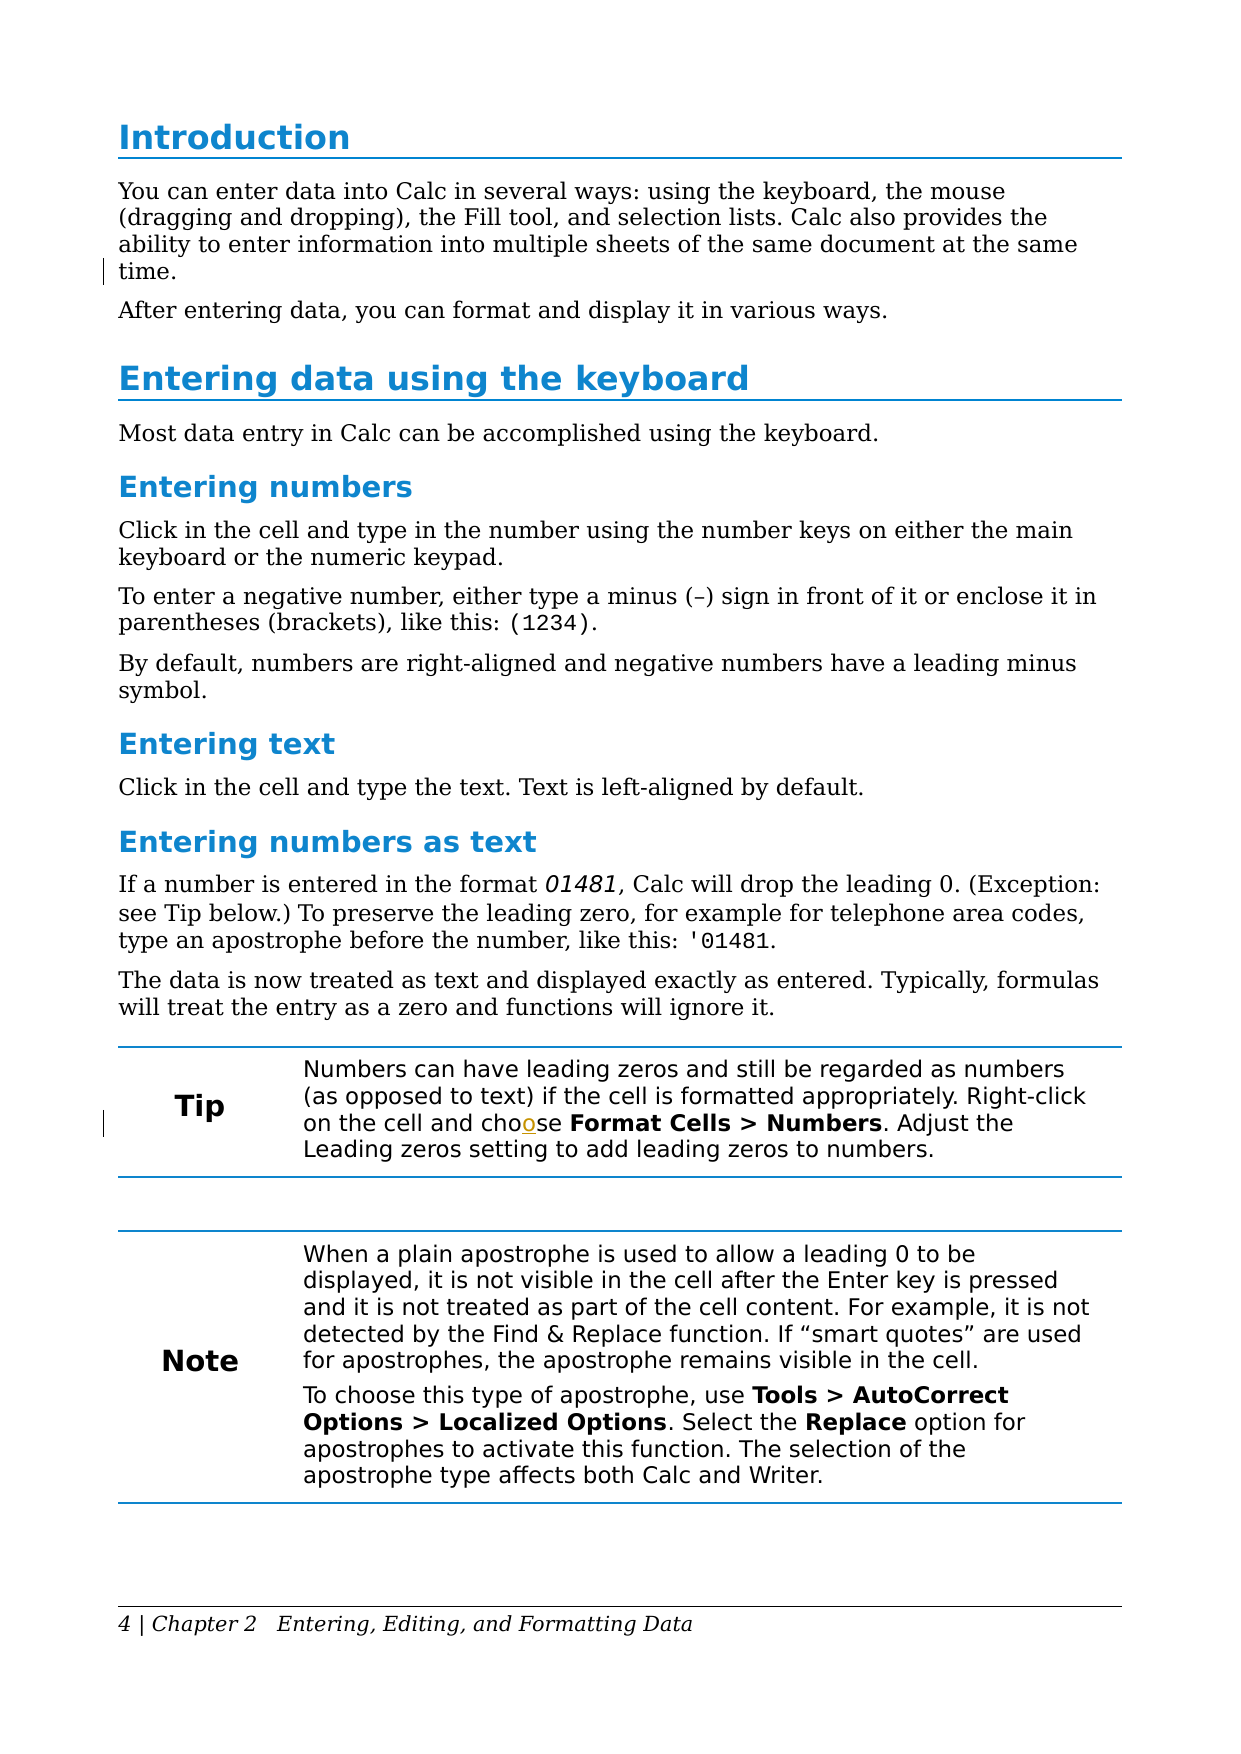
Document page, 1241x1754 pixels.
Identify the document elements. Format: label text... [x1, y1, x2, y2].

text Most data entry in Calc can be accomplished using the keyboard. [118, 420, 1122, 446]
subtitle Entering numbers [118, 471, 1122, 504]
text To enter a negative number, either type a minus (–) sign in front of it or enclose it in parentheses (brackets), like this: (1234). [118, 583, 1122, 638]
table_header Note [118, 1232, 281, 1502]
subtitle Entering text [118, 728, 1122, 762]
subtitle Entering data using the keyboard [118, 360, 1122, 399]
table_header Numbers can have leading zeros and still be regarded as numbers (as opposed to text) if the cell is formatted appropriately. Right-click on the cell and choose Format Cells > Numbers. Adjust the Leading zeros setting to add leading zeros to numbers. [281, 1048, 1122, 1176]
subtitle Entering numbers as text [118, 825, 1122, 859]
table_header Tip [118, 1048, 281, 1176]
text After entering data, you can format and display it in various ways. [118, 297, 1122, 324]
text The data is now treated as text and displayed exactly as entered. Typically, formulas will treat the entry as a zero and functions will ignore it. [118, 967, 1122, 1021]
text You can enter data into Calc in several ways: using the keyboard, the mouse (dragging and dropping), the Fill tool, and selection lists. Calc also provides the ability to enter information into multiple sheets of the same document at the same time. [118, 178, 1122, 284]
text Click in the cell and type the text. Text is left-aligned by default. [118, 774, 1122, 801]
text Click in the cell and type in the number using the number keys on either the main keyboard or the numeric keypad. [118, 517, 1122, 570]
subtitle Introduction [118, 118, 1122, 157]
table_header When a plain apostrophe is used to allow a leading 0 to be displayed, it is not visible in the cell after the Enter key is pressed and it is not treated as part of the cell content. For example, it is not detected by the Find & Replace function. If “smart quotes” are used for apostrophes, the apostrophe remains visible in the cell. To choose this type of apostrophe, use Tools > AutoCorrect Options > Localized Options. Select the Replace option for apostrophes to activate this function. The selection of the apostrophe type affects both Calc and Writer. [281, 1232, 1122, 1502]
text By default, numbers are right-aligned and negative numbers have a leading minus symbol. [118, 650, 1122, 703]
text If a number is entered in the format 01481, Calc will drop the leading 0. (Exception: see Tip below.) To preserve the leading zero, for example for telephone area codes, type an apostrophe before the number, like this: '01481. [118, 871, 1122, 955]
